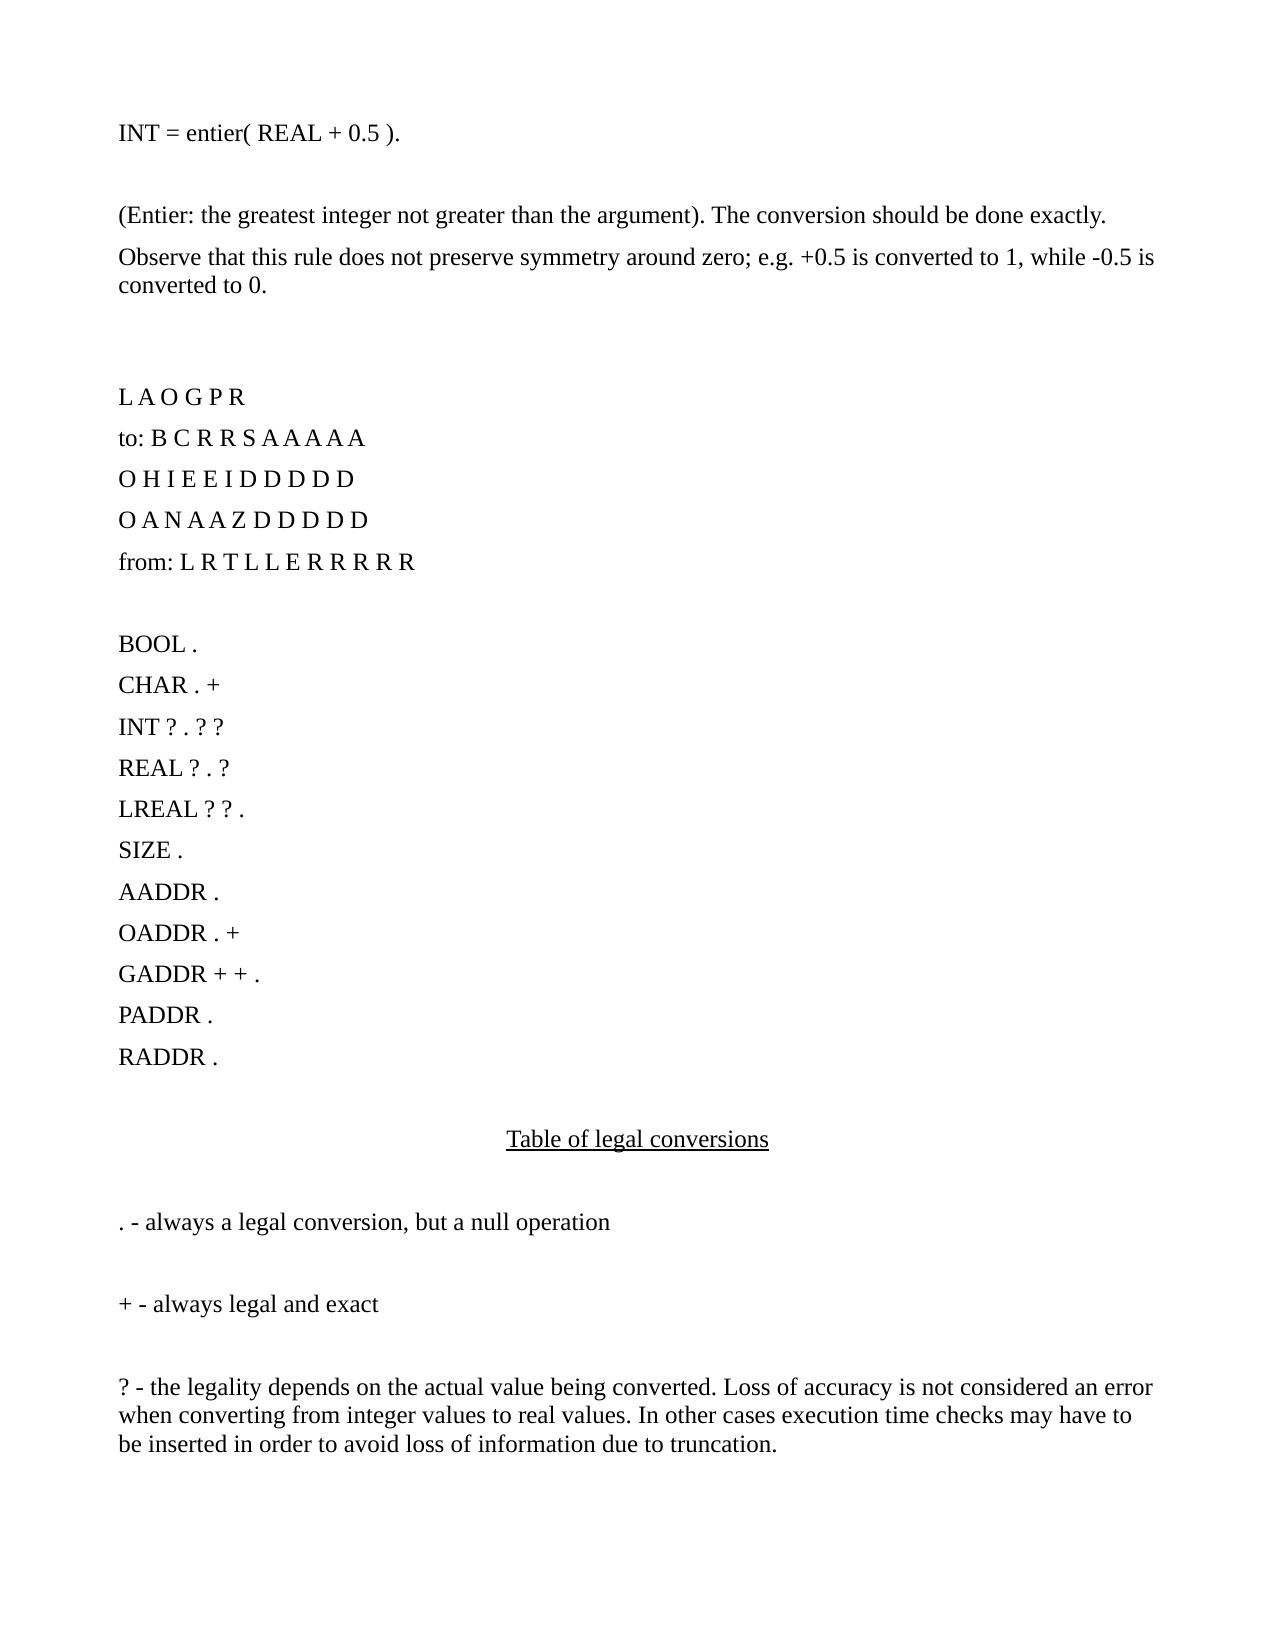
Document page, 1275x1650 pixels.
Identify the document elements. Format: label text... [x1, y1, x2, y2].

text SIZE . [118, 836, 1157, 864]
text OADDR . + [118, 918, 1157, 947]
text O A N A A Z D D D D D [118, 506, 1157, 534]
text CHAR . + [118, 671, 1157, 699]
text GADDR + + . [118, 959, 1157, 988]
text INT ? . ? ? [118, 712, 1157, 741]
text LREAL ? ? . [118, 794, 1157, 823]
text . - always a legal conversion, but a null operation [118, 1207, 1157, 1236]
text PADDR . [118, 1001, 1157, 1029]
text (Entier: the greatest integer not greater than the argument). The conversion should be done exactly. [118, 201, 1157, 229]
text from: L R T L L E R R R R R [118, 547, 1157, 576]
text AADDR . [118, 877, 1157, 906]
text ? - the legality depends on the actual value being converted. Loss of accuracy is not considered an error when converting from integer values to real values. In other cases execution time checks may have to be inserted in order to avoid loss of information due to truncation. [118, 1372, 1157, 1458]
text + - always legal and exact [118, 1289, 1157, 1318]
text to: B C R R S A A A A A [118, 423, 1157, 452]
text BOOL . [118, 629, 1157, 658]
text RADDR . [118, 1042, 1157, 1071]
text L A O G P R [118, 382, 1157, 411]
text Table of legal conversions [118, 1124, 1157, 1153]
text INT = entier( REAL + 0.5 ). [118, 118, 1157, 147]
text Observe that this rule does not preserve symmetry around zero; e.g. +0.5 is converted to 1, while -0.5 is converted to 0. [118, 242, 1157, 299]
text O H I E E I D D D D D [118, 464, 1157, 493]
text REAL ? . ? [118, 753, 1157, 782]
